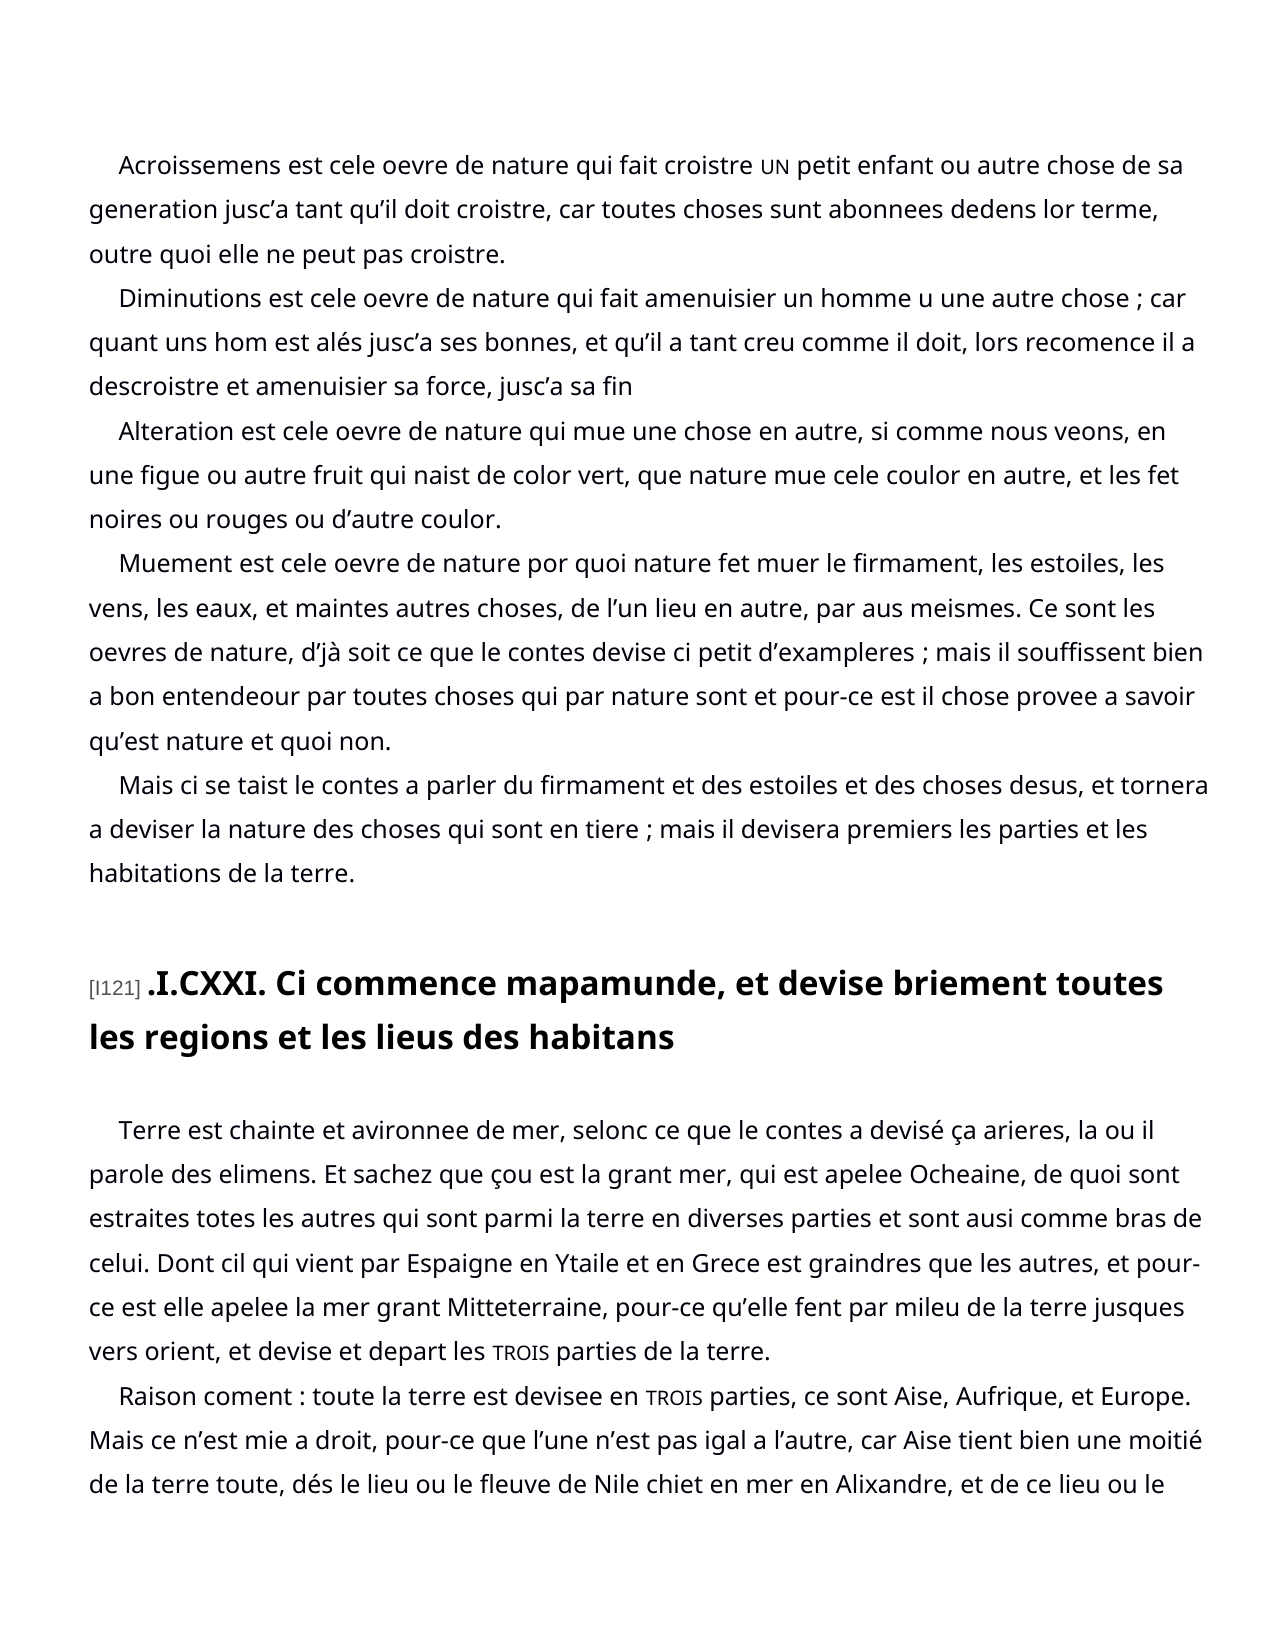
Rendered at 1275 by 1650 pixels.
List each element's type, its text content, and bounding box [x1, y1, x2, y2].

text Terre est chainte et avironnee de mer, selonc ce que le contes a devisé ça arieres, la ou il parole des elimens. Et sachez que çou est la grant mer, qui est apelee Ocheaine, de quoi sont estraites totes les autres qui sont parmi la terre en diverses parties et sont ausi comme bras de celui. Dont cil qui vient par Espaigne en Ytaile et en Grece est graindres que les autres, et pour-ce est elle apelee la mer grant Mitteterraine, pour-ce qu’elle fent par mileu de la terre jusques vers orient, et devise et depart les trois parties de la terre. [89, 1113, 1216, 1368]
text Alteration est cele oevre de nature qui mue une chose en autre, si comme nous veons, en une figue ou autre fruit qui naist de color vert, que nature mue cele coulor en autre, et les fet noires ou rouges ou d’autre coulor. [89, 413, 1216, 536]
text Muement est cele oevre de nature por quoi nature fet muer le firmament, les estoiles, les vens, les eaux, et maintes autres choses, de l’un lieu en autre, par aus meismes. Ce sont les oevres de nature, d’jà soit ce que le contes devise ci petit d’exampleres ; mais il souffissent bien a bon entendeour par toutes choses qui par nature sont et pour-ce est il chose provee a savoir qu’est nature et quoi non. [89, 546, 1216, 757]
text Mais ci se taist le contes a parler du firmament et des estoiles et des choses desus, et tornera a deviser la nature des choses qui sont en tiere ; mais il devisera premiers les parties et les habitations de la terre. [89, 767, 1216, 890]
text Acroissemens est cele oevre de nature qui fait croistre un petit enfant ou autre chose de sa generation jusc’a tant qu’il doit croistre, car toutes choses sunt abonnees dedens lor terme, outre quoi elle ne peut pas croistre. [89, 148, 1216, 270]
subtitle [I121] .I.CXXI. Ci commence mapamunde, et devise briement toutes les regions et les lieus des habitans [89, 959, 1216, 1059]
text Raison coment : toute la terre est devisee en trois parties, ce sont Aise, Aufrique, et Europe. Mais ce n’est mie a droit, pour-ce que l’une n’est pas igal a l’autre, car Aise tient bien une moitié de la terre toute, dés le lieu ou le fleuve de Nile chiet en mer en Alixandre, et de ce lieu ou le [89, 1378, 1216, 1501]
text Diminutions est cele oevre de nature qui fait amenuisier un homme u une autre chose ; car quant uns hom est alés jusc’a ses bonnes, et qu’il a tant creu comme il doit, lors recomence il a descroistre et amenuisier sa force, jusc’a sa fin [89, 281, 1216, 403]
